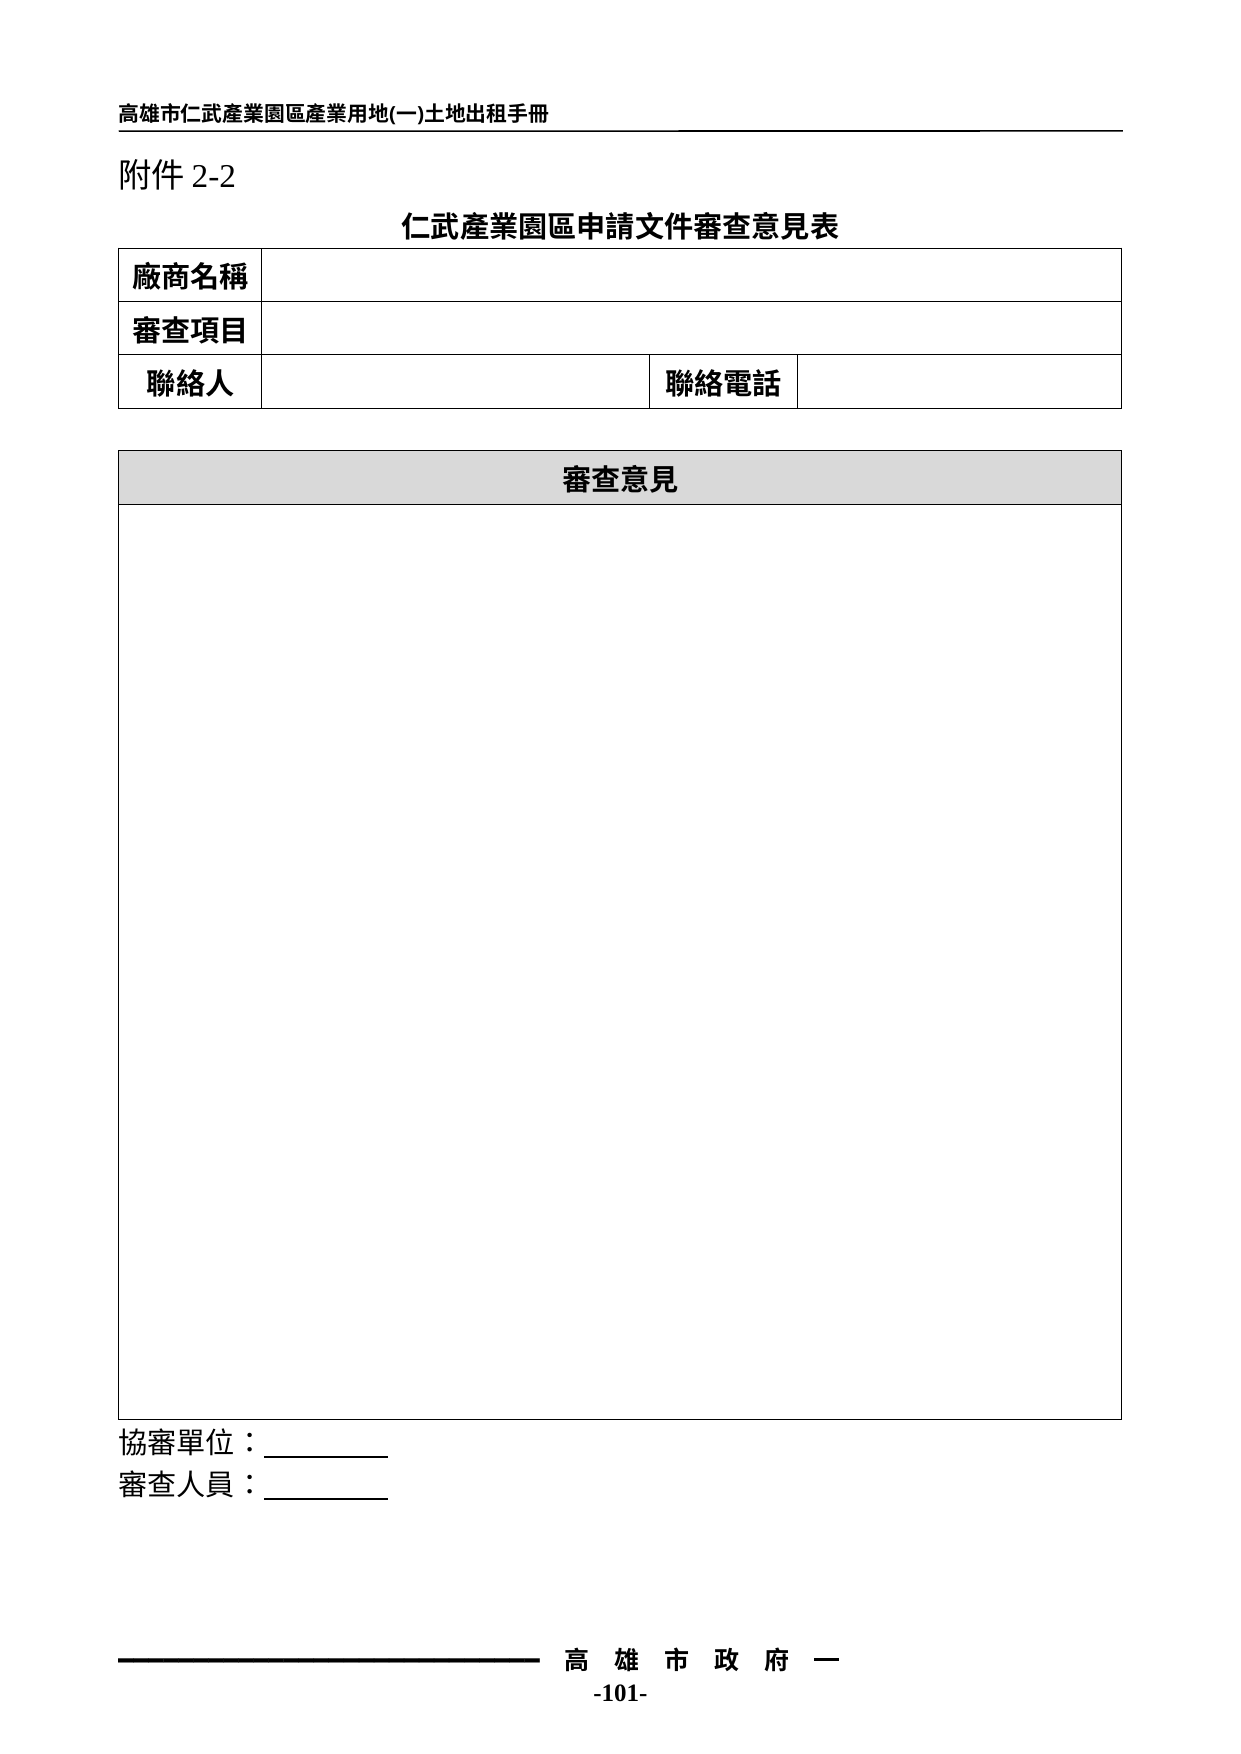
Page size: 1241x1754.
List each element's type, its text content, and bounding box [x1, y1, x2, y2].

text 協審單位： [118, 1420, 1122, 1462]
table_cell [119, 505, 1121, 1419]
table_cell [262, 355, 649, 408]
table_header [262, 249, 1121, 301]
table_header 審查意見 [119, 451, 1121, 504]
table_header 廠商名稱 [119, 249, 261, 301]
table_cell 聯絡人 [119, 355, 261, 408]
table_cell 審查項目 [119, 302, 261, 354]
text 附件2-2 [118, 148, 1122, 198]
table_cell [798, 355, 1121, 408]
table_cell [262, 302, 1121, 354]
table_cell 聯絡電話 [650, 355, 797, 408]
text 審查人員： [118, 1462, 1122, 1504]
text 仁武產業園區申請文件審查意見表 [118, 198, 1122, 248]
